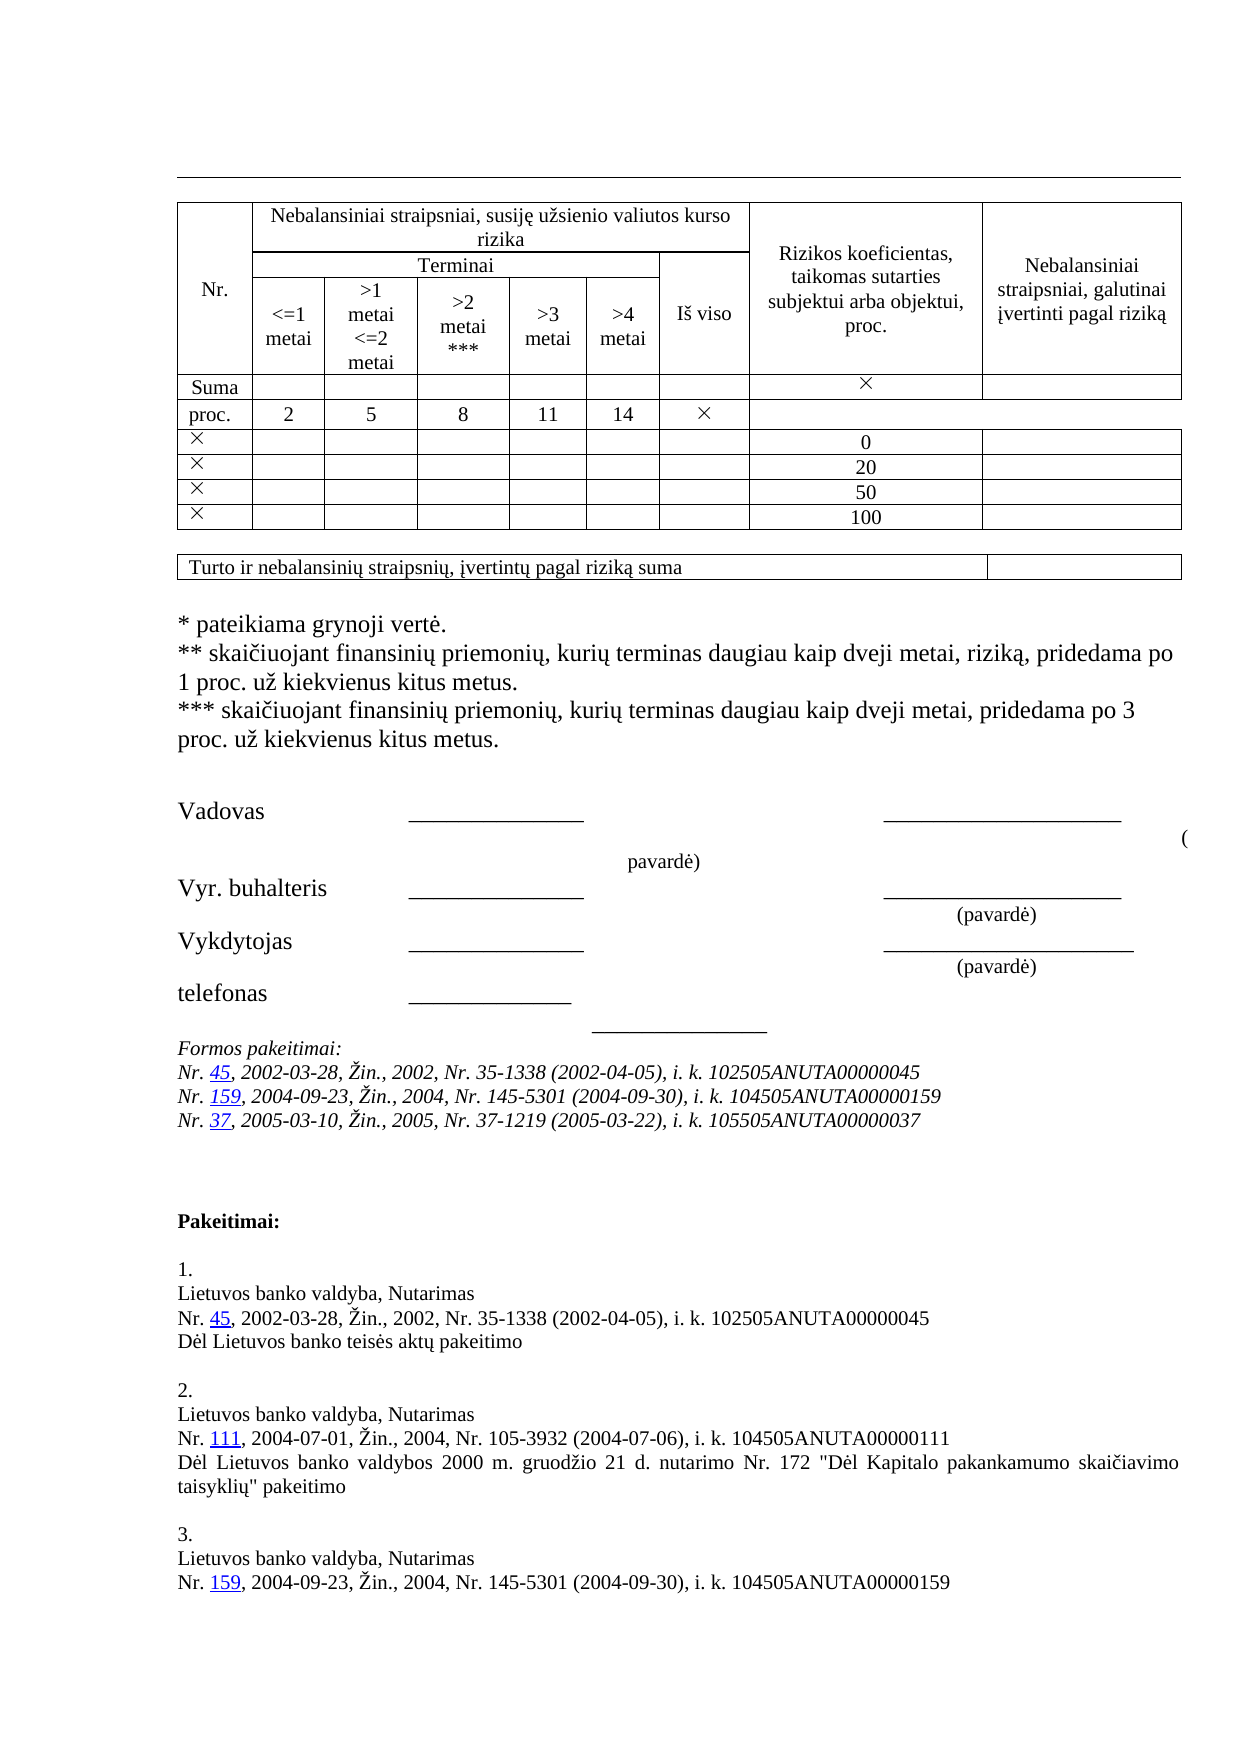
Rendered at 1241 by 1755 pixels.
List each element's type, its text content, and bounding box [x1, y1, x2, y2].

text (pavardė) [177, 954, 1181, 978]
table_cell  [750, 375, 982, 399]
table_cell proc. [178, 400, 252, 429]
table_cell 50 [750, 480, 982, 504]
table_cell [660, 375, 749, 399]
table_cell  [178, 430, 252, 454]
table_cell [769, 400, 946, 429]
table_cell [253, 480, 324, 504]
table_cell  [660, 400, 749, 429]
table_cell [325, 375, 417, 399]
table_cell [660, 505, 749, 529]
table_cell 5 [325, 400, 417, 429]
text Nr. 111, 2004-07-01, Žin., 2004, Nr. 105-3932 (2004-07-06), i. k. 104505ANUTA00000111 [177, 1426, 1181, 1450]
table_cell >1 metai <=2 metai [325, 278, 417, 374]
text ______________ [177, 1007, 1181, 1036]
table_cell [983, 505, 1181, 529]
table_cell [510, 455, 586, 479]
table_cell [418, 375, 509, 399]
table_cell Terminai [253, 253, 659, 277]
table_cell [325, 480, 417, 504]
table_cell 20 [750, 455, 982, 479]
text Dėl Lietuvos banko teisės aktų pakeitimo [177, 1329, 1181, 1353]
table_cell [418, 430, 509, 454]
text 3. [177, 1522, 1181, 1546]
text Nr. 45, 2002-03-28, Žin., 2002, Nr. 35-1338 (2002-04-05), i. k. 102505ANUTA00000045 [177, 1305, 1181, 1329]
text Dėl Lietuvos banko valdybos 2000 m. gruodžio 21 d. nutarimo Nr. 172 "Dėl Kapitalo pakankamumo skaičiavimo taisyklių" pakeitimo [177, 1450, 1181, 1498]
table_cell [510, 505, 586, 529]
table_cell [983, 400, 987, 429]
table_cell [253, 455, 324, 479]
table_cell [660, 480, 749, 504]
table_cell  [178, 455, 252, 479]
table_cell [510, 480, 586, 504]
text Lietuvos banko valdyba, Nutarimas [177, 1546, 1181, 1570]
table_cell [946, 400, 983, 429]
table_cell [418, 480, 509, 504]
table_cell >3 metai [510, 278, 586, 374]
table_cell 2 [253, 400, 324, 429]
table_cell [988, 555, 1181, 579]
table_cell  [178, 480, 252, 504]
table_cell Suma [178, 375, 252, 399]
table_cell  [178, 505, 252, 529]
text Nr. 159, 2004-09-23, Žin., 2004, Nr. 145-5301 (2004-09-30), i. k. 104505ANUTA00000159 [177, 1084, 1181, 1108]
text (pavardė) [177, 902, 1181, 926]
table_cell [418, 505, 509, 529]
text 1. [177, 1257, 1181, 1281]
text *** skaičiuojant finansinių priemonių, kurių terminas daugiau kaip dveji metai, pridedama po 3 proc. už kiekvienus kitus metus. [177, 695, 1181, 753]
text ** skaičiuojant finansinių priemonių, kurių terminas daugiau kaip dveji metai, riziką, pridedama po 1 proc. už kiekvienus kitus metus. [177, 638, 1181, 695]
text Nr. 45, 2002-03-28, Žin., 2002, Nr. 35-1338 (2002-04-05), i. k. 102505ANUTA00000045 [177, 1060, 1181, 1084]
table_cell [253, 505, 324, 529]
table_cell Rizikos koeficientas, taikomas sutarties subjektui arba objektui, proc. [750, 203, 982, 374]
table_cell Turto ir nebalansinių straipsnių, įvertintų pagal riziką suma [178, 555, 987, 579]
text Formos pakeitimai: [177, 1036, 1181, 1060]
text Lietuvos banko valdyba, Nutarimas [177, 1402, 1181, 1426]
text telefonas _____________ [177, 978, 1181, 1007]
table_cell [418, 455, 509, 479]
table_cell 14 [587, 400, 659, 429]
table_cell 8 [418, 400, 509, 429]
table_cell [587, 375, 659, 399]
table_cell [510, 375, 586, 399]
table_cell Nebalansiniai straipsniai, galutinai įvertinti pagal riziką [983, 203, 1181, 374]
text 2. [177, 1378, 1181, 1402]
text Vadovas ______________ ___________________ [177, 796, 1181, 825]
text Pakeitimai: [177, 1209, 1181, 1233]
table_cell >4 metai [587, 278, 659, 374]
table_cell [510, 430, 586, 454]
table_cell 100 [750, 505, 982, 529]
table_cell [983, 375, 1181, 399]
table_cell [660, 455, 749, 479]
text Vyr. buhalteris ______________ ___________________ [177, 873, 1181, 902]
text (pavardė) [627, 825, 1181, 873]
table_cell Nr. [178, 203, 252, 374]
table_cell [660, 430, 749, 454]
text * pateikiama grynoji vertė. [177, 609, 1181, 638]
table_cell [983, 430, 1181, 454]
table_cell [987, 400, 1181, 429]
table_cell [253, 430, 324, 454]
table_cell 11 [510, 400, 586, 429]
table_cell [587, 505, 659, 529]
table_cell [325, 430, 417, 454]
table_cell [983, 455, 1181, 479]
table_cell [253, 375, 324, 399]
text Lietuvos banko valdyba, Nutarimas [177, 1281, 1181, 1305]
table_cell [587, 480, 659, 504]
table_cell >2 metai *** [418, 278, 509, 374]
text Nr. 159, 2004-09-23, Žin., 2004, Nr. 145-5301 (2004-09-30), i. k. 104505ANUTA00000159 [177, 1570, 1181, 1594]
table_cell [750, 400, 769, 429]
table_cell Nebalansiniai straipsniai, susiję užsienio valiutos kurso rizika [253, 203, 749, 251]
text Vykdytojas ______________ ____________________ [177, 926, 1181, 954]
text Nr. 37, 2005-03-10, Žin., 2005, Nr. 37-1219 (2005-03-22), i. k. 105505ANUTA00000037 [177, 1108, 1181, 1132]
table_cell [587, 455, 659, 479]
table_cell [325, 455, 417, 479]
table_cell [983, 480, 1181, 504]
table_cell [587, 430, 659, 454]
table_cell [177, 178, 1181, 202]
table_cell [177, 530, 1181, 554]
table_cell 0 [750, 430, 982, 454]
table_cell Iš viso [660, 253, 749, 374]
table_cell [325, 505, 417, 529]
table_cell <=1 metai [253, 278, 324, 374]
